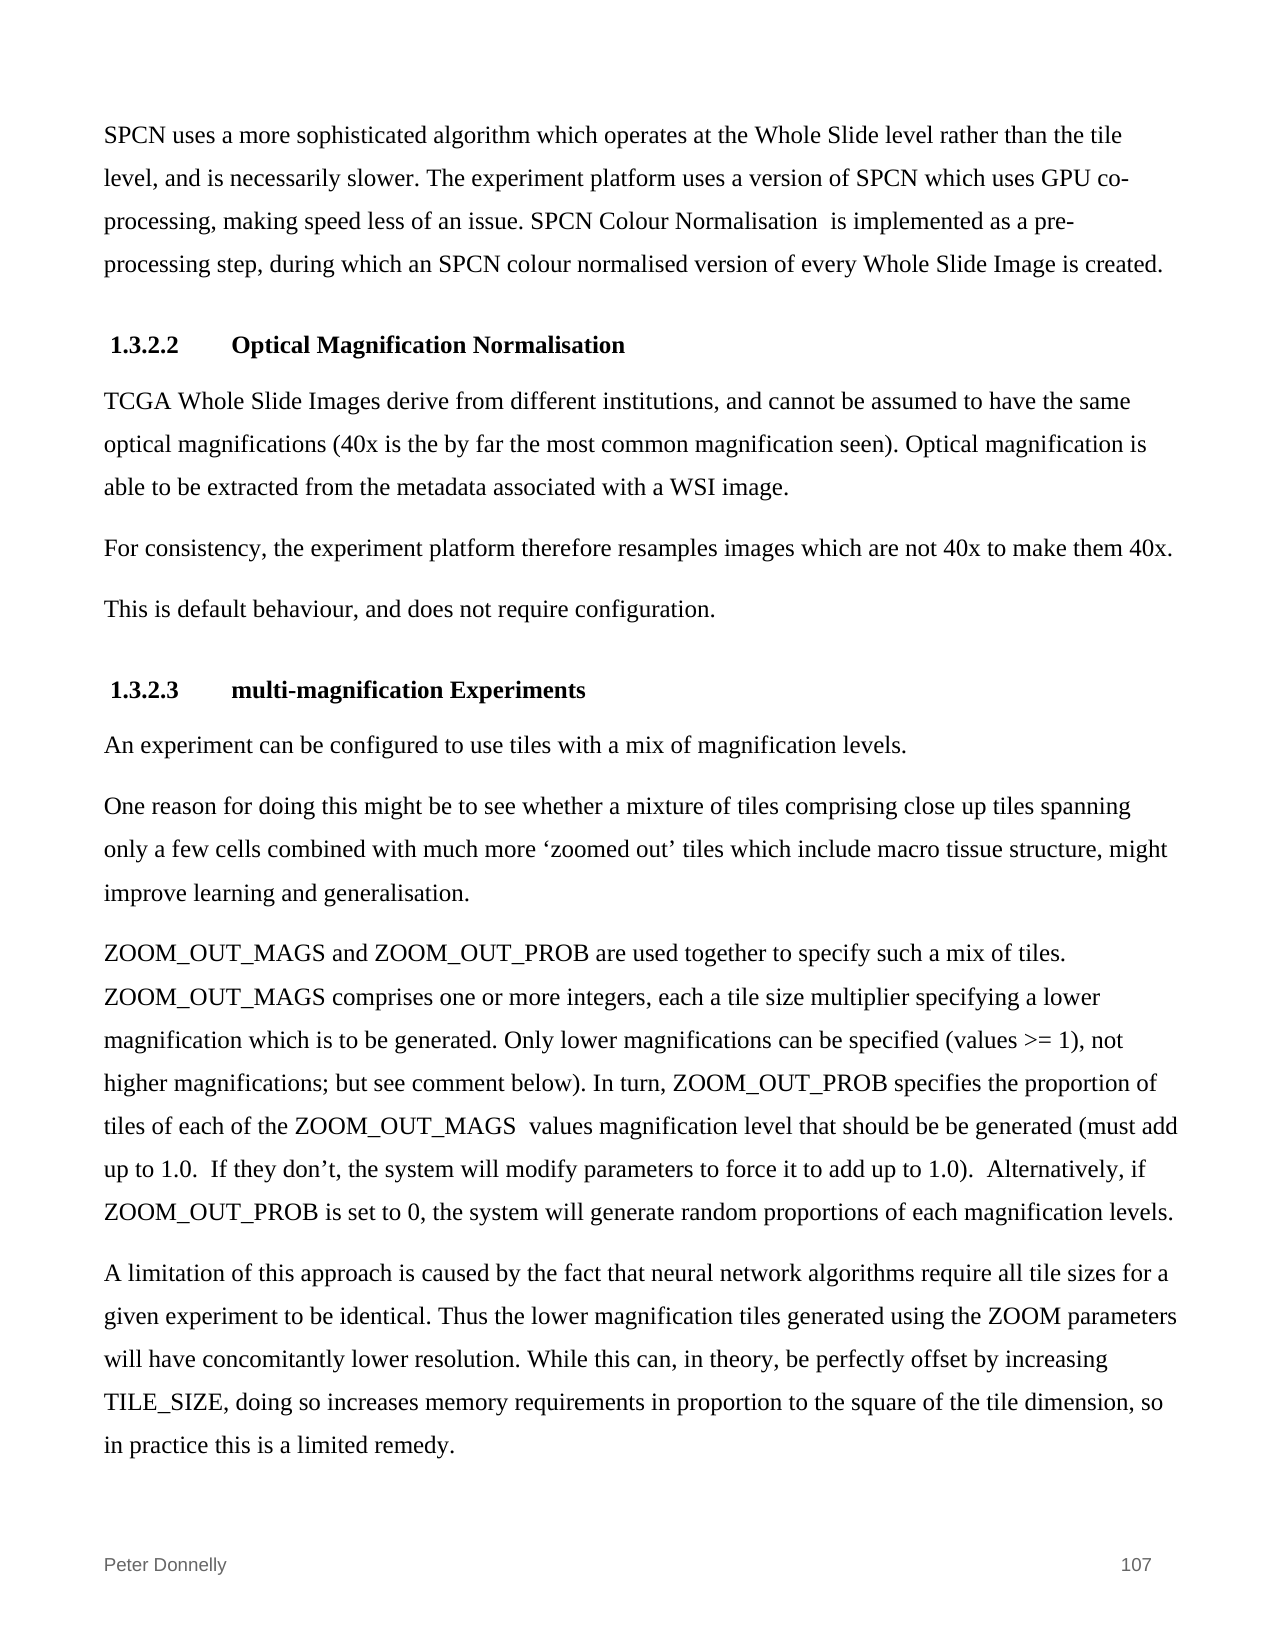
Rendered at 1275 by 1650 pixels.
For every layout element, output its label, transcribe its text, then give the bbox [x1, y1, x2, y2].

text SPCN uses a more sophisticated algorithm which operates at the Whole Slide level rather than the tile level, and is necessarily slower. The experiment platform uses a version of SPCN which uses GPU co-processing, making speed less of an issue. SPCN Colour Normalisation is implemented as a pre-processing step, during which an SPCN colour normalised version of every Whole Slide Image is created. [103, 120, 1181, 278]
text An experiment can be configured to use tiles with a mix of magnification levels. [103, 731, 1181, 759]
text A limitation of this approach is caused by the fact that neural network algorithms require all tile sizes for a given experiment to be identical. Thus the lower magnification tiles generated using the ZOOM parameters will have concomitantly lower resolution. While this can, in theory, be perfectly offset by increasing TILE_SIZE, doing so increases memory requirements in proportion to the square of the tile dimension, so in practice this is a limited remedy. [103, 1258, 1181, 1459]
subtitle Optical Magnification Normalisation [103, 331, 1181, 359]
text One reason for doing this might be to see whether a mixture of tiles comprising close up tiles spanning only a few cells combined with much more ‘zoomed out’ tiles which include macro tissue structure, might improve learning and generalisation. [103, 791, 1181, 906]
subtitle multi-magnification Experiments [103, 675, 1181, 704]
text ZOOM_OUT_MAGS and ZOOM_OUT_PROB are used together to specify such a mix of tiles. ZOOM_OUT_MAGS comprises one or more integers, each a tile size multiplier specifying a lower magnification which is to be generated. Only lower magnifications can be specified (values >= 1), not higher magnifications; but see comment below). In turn, ZOOM_OUT_PROB specifies the proportion of tiles of each of the ZOOM_OUT_MAGS values magnification level that should be be generated (must add up to 1.0. If they don’t, the system will modify parameters to force it to add up to 1.0). Alternatively, if ZOOM_OUT_PROB is set to 0, the system will generate random proportions of each magnification levels. [103, 938, 1181, 1226]
text This is default behaviour, and does not require configuration. [103, 594, 1181, 623]
text For consistency, the experiment platform therefore resamples images which are not 40x to make them 40x. [103, 533, 1181, 562]
text TCGA Whole Slide Images derive from different institutions, and cannot be assumed to have the same optical magnifications (40x is the by far the most common magnification seen). Optical magnification is able to be extracted from the metadata associated with a WSI image. [103, 386, 1181, 501]
